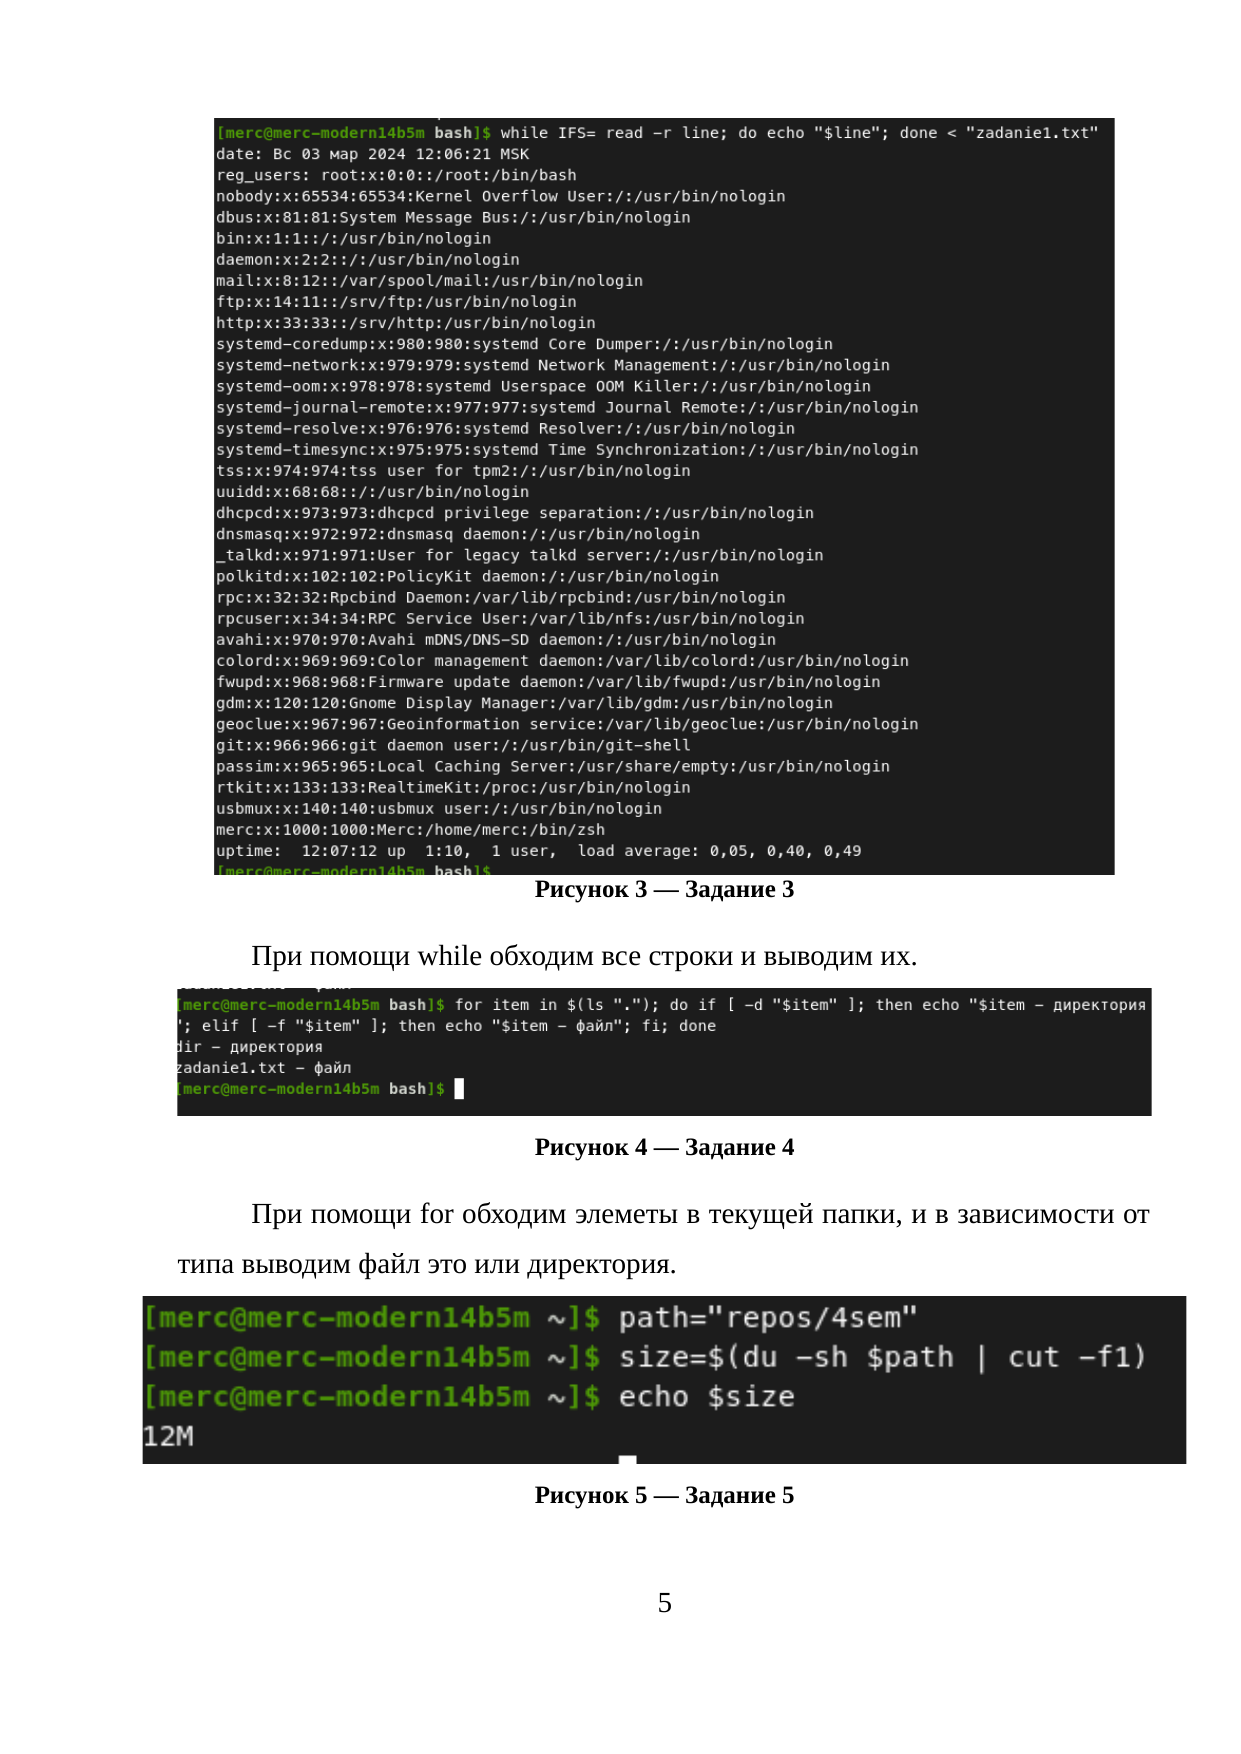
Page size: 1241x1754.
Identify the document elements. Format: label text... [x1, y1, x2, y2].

text При помощи for обходим элеметы в текущей папки, и в зависимости от типа выводим файл это или директория. [177, 1196, 1152, 1280]
text Рисунок 4 — Задание 4 [177, 1116, 1152, 1161]
text При помощи while обходим все строки и выводим их. [177, 938, 1152, 972]
text Рисунок 3 — Задание 3 [177, 875, 1152, 903]
picture [177, 988, 1152, 1116]
picture [214, 118, 1115, 875]
picture [142, 1296, 1187, 1464]
text Рисунок 5 — Задание 5 [177, 1464, 1152, 1509]
